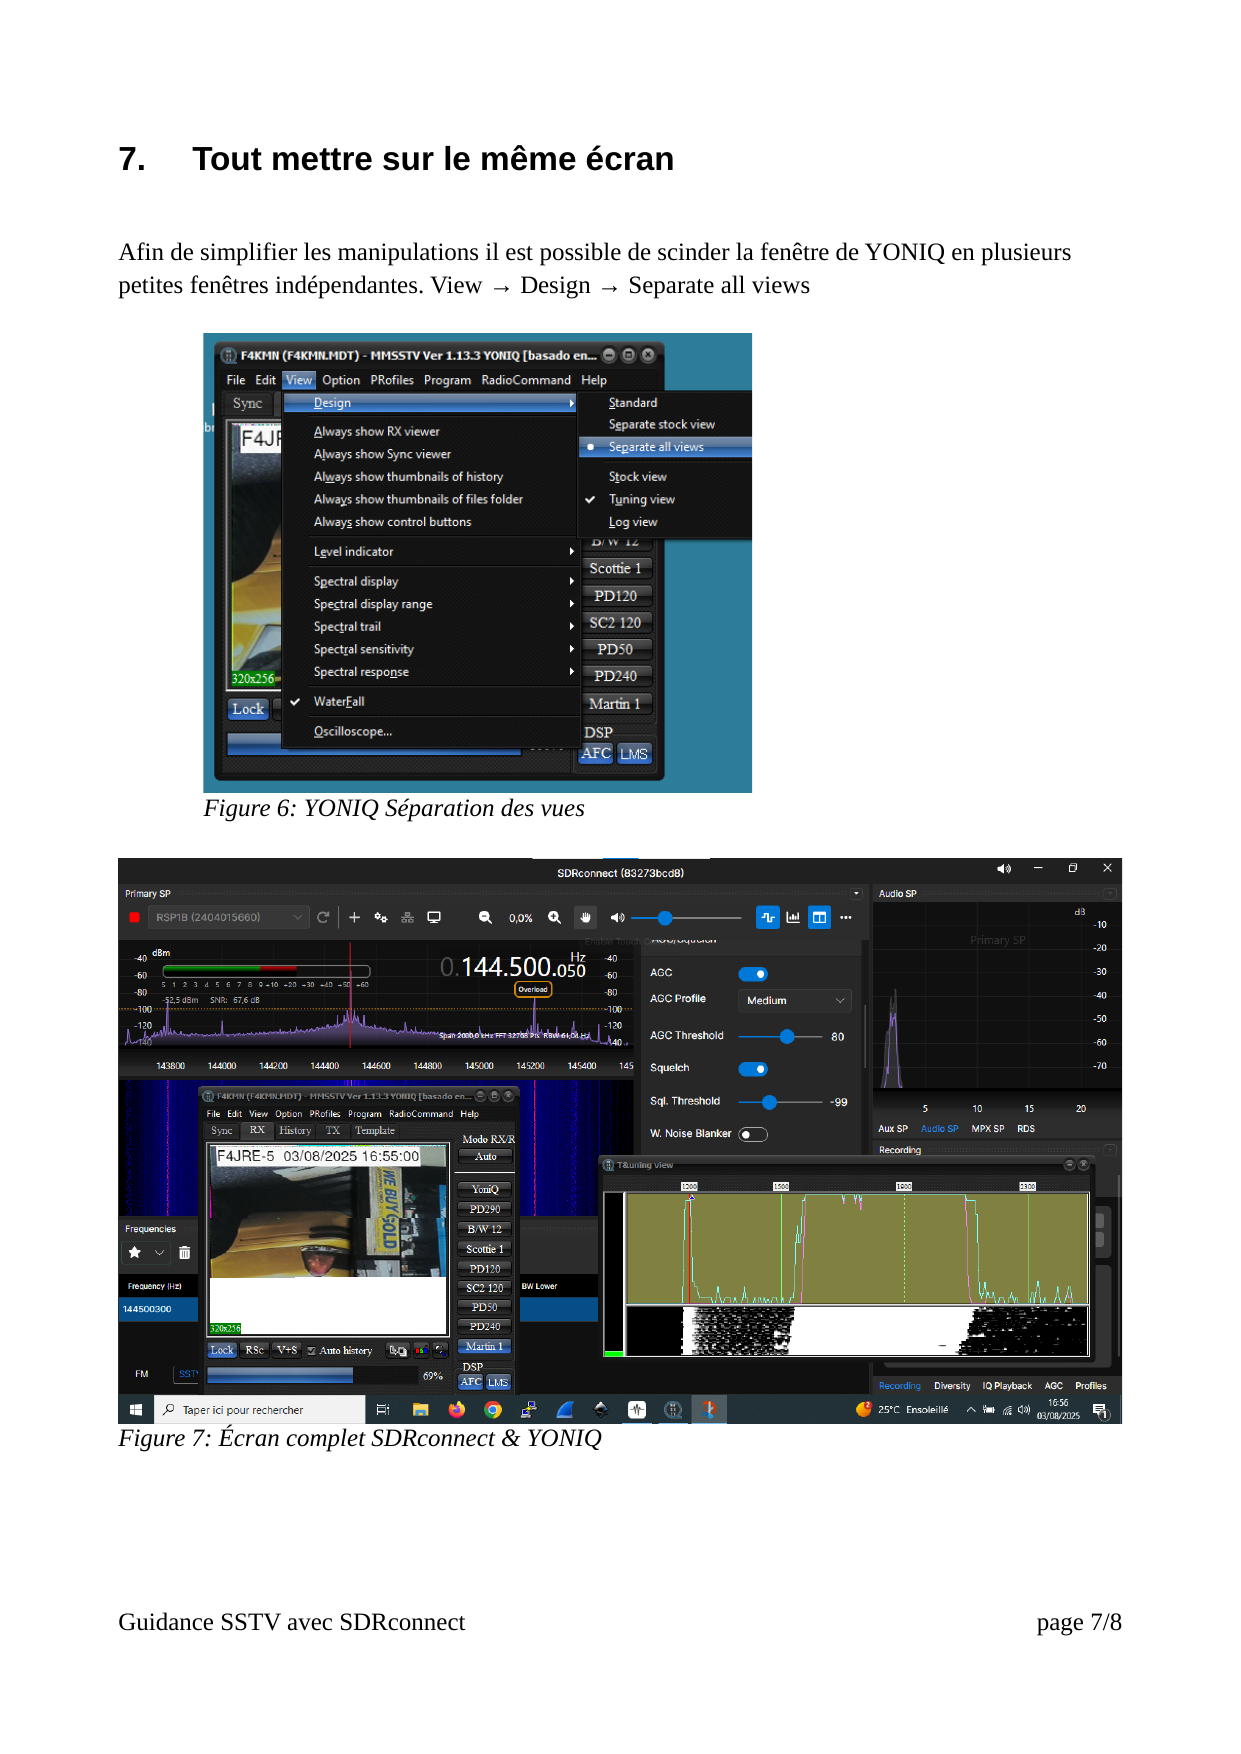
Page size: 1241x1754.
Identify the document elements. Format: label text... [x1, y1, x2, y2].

picture [203, 333, 753, 793]
picture [118, 858, 1123, 1424]
subtitle Tout mettre sur le même écran [118, 139, 1122, 177]
text Figure 7: Écran complet SDRconnect & YONIQ [118, 1424, 1122, 1452]
text Figure 6: YONIQ Séparation des vues [203, 793, 752, 822]
text Afin de simplifier les manipulations il est possible de scinder la fenêtre de YONIQ en plusieurs petites fenêtres indépendantes. View → Design → Separate all views [118, 237, 1122, 299]
